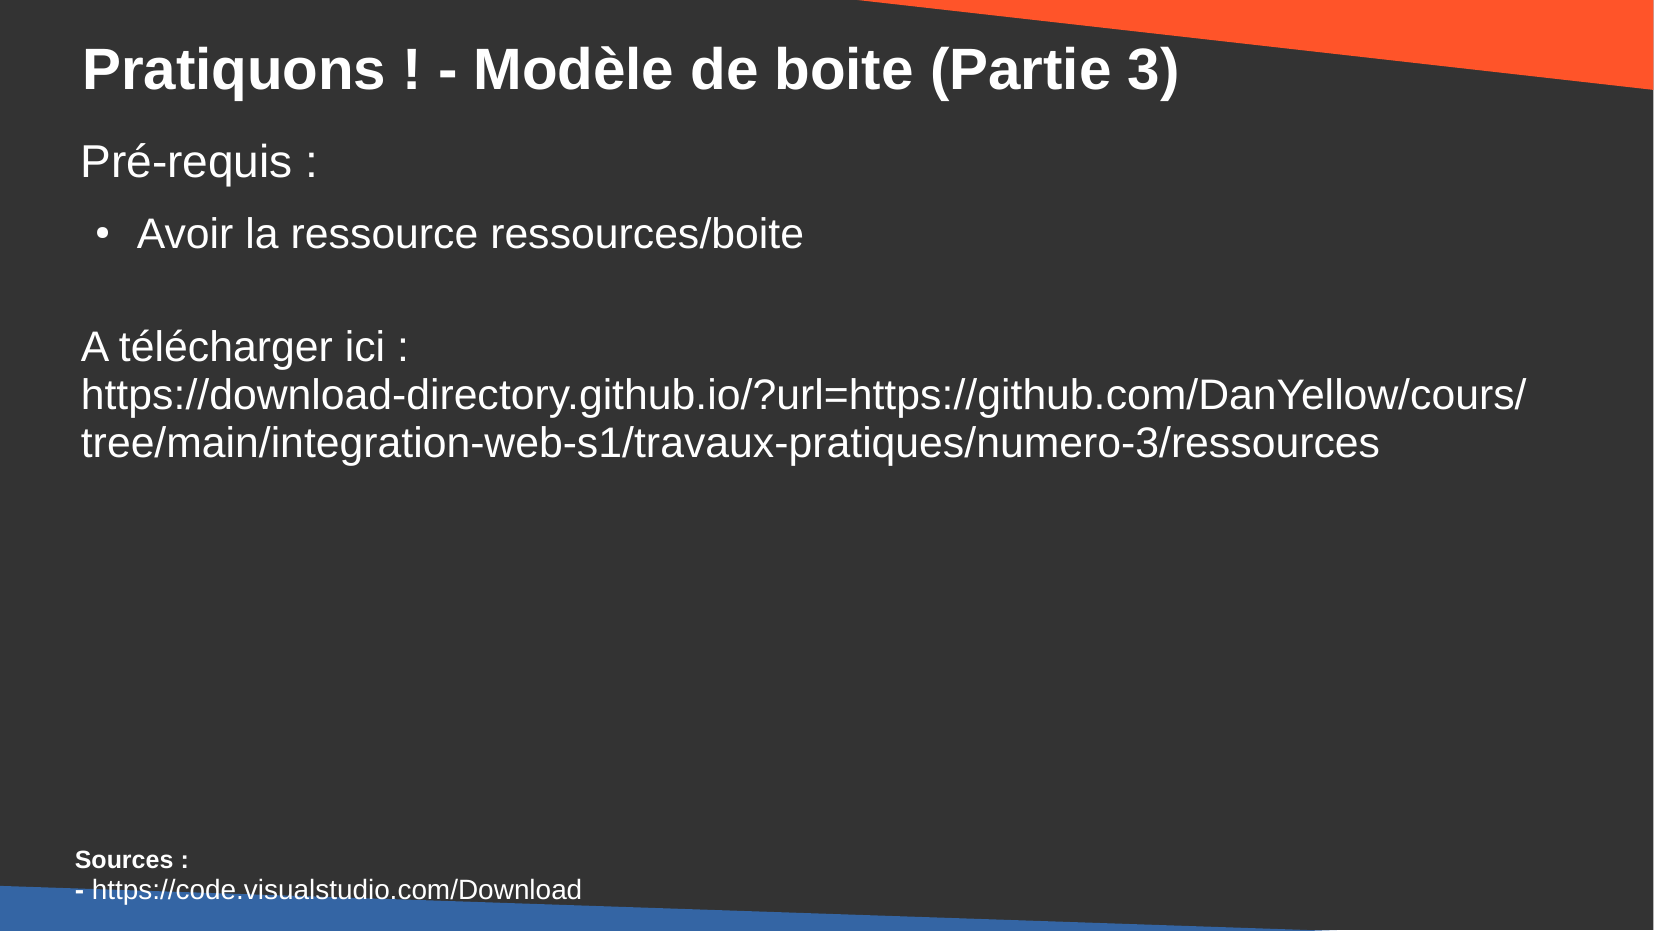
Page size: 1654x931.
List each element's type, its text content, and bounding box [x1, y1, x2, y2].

title Pratiquons ! - Modèle de boite (Partie 3) [82, 37, 1571, 114]
text_box Sources : - https://code.visualstudio.com/Download [60, 838, 1146, 928]
text_box [857, 0, 1654, 90]
list Pré-requis : Avoir la ressource ressources/boite A télécharger ici : https://download-directory.github.io/?url=https://github.com/DanYellow/cours/tree/main/integration-web-s1/travaux-pratiques/numero-3/ressources [80, 135, 1620, 473]
text_box [0, 885, 1337, 931]
